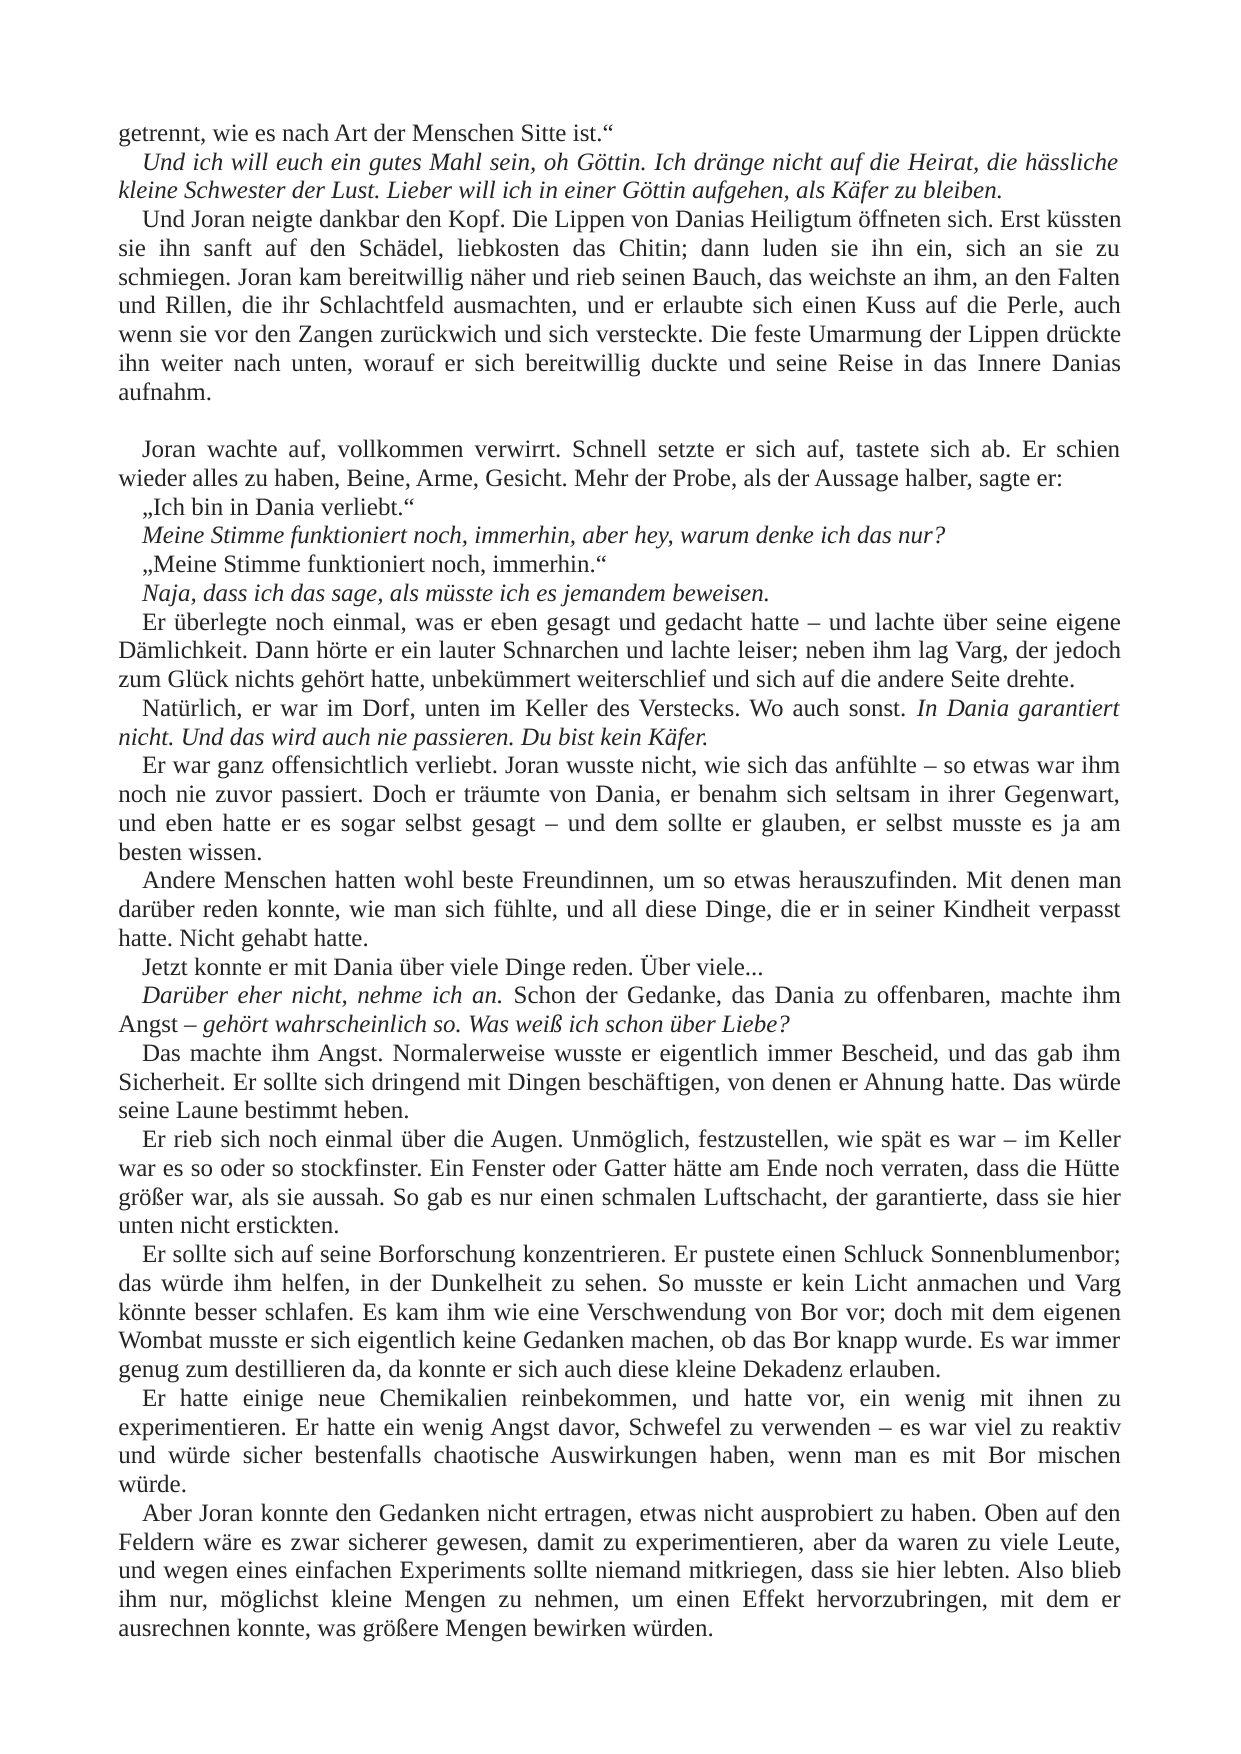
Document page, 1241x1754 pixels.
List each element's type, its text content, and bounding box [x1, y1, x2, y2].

text „Ich bin in Dania verliebt.“ [118, 492, 1122, 521]
text Naja, dass ich das sage, als müsste ich es jemandem beweisen. [118, 578, 1122, 607]
text Und ich will euch ein gutes Mahl sein, oh Göttin. Ich dränge nicht auf die Heirat, die hässliche kleine Schwester der Lust. Lieber will ich in einer Göttin aufgehen, als Käfer zu bleiben. [118, 147, 1122, 204]
text Andere Menschen hatten wohl beste Freundinnen, um so etwas herauszufinden. Mit denen man darüber reden konnte, wie man sich fühlte, und all diese Dinge, die er in seiner Kindheit verpasst hatte. Nicht gehabt hatte. [118, 866, 1122, 952]
text Jetzt konnte er mit Dania über viele Dinge reden. Über viele... [118, 952, 1122, 981]
text Er sollte sich auf seine Borforschung konzentrieren. Er pustete einen Schluck Sonnenblumenbor; das würde ihm helfen, in der Dunkelheit zu sehen. So musste er kein Licht anmachen und Varg könnte besser schlafen. Es kam ihm wie eine Verschwendung von Bor vor; doch mit dem eigenen Wombat musste er sich eigentlich keine Gedanken machen, ob das Bor knapp wurde. Es war immer genug zum destillieren da, da konnte er sich auch diese kleine Dekadenz erlauben. [118, 1239, 1122, 1383]
text getrennt, wie es nach Art der Menschen Sitte ist.“ [118, 118, 1122, 147]
text Darüber eher nicht, nehme ich an. Schon der Gedanke, das Dania zu offenbaren, machte ihm Angst – gehört wahrscheinlich so. Was weiß ich schon über Liebe? [118, 981, 1122, 1038]
text Er hatte einige neue Chemikalien reinbekommen, und hatte vor, ein wenig mit ihnen zu experimentieren. Er hatte ein wenig Angst davor, Schwefel zu verwenden – es war viel zu reaktiv und würde sicher bestenfalls chaotische Auswirkungen haben, wenn man es mit Bor mischen würde. [118, 1383, 1122, 1498]
text Das machte ihm Angst. Normalerweise wusste er eigentlich immer Bescheid, und das gab ihm Sicherheit. Er sollte sich dringend mit Dingen beschäftigen, von denen er Ahnung hatte. Das würde seine Laune bestimmt heben. [118, 1038, 1122, 1124]
text Er war ganz offensichtlich verliebt. Joran wusste nicht, wie sich das anfühlte – so etwas war ihm noch nie zuvor passiert. Doch er träumte von Dania, er benahm sich seltsam in ihrer Gegenwart, und eben hatte er es sogar selbst gesagt – und dem sollte er glauben, er selbst musste es ja am besten wissen. [118, 751, 1122, 866]
text Er überlegte noch einmal, was er eben gesagt und gedacht hatte – und lachte über seine eigene Dämlichkeit. Dann hörte er ein lauter Schnarchen und lachte leiser; neben ihm lag Varg, der jedoch zum Glück nichts gehört hatte, unbekümmert weiterschlief und sich auf die andere Seite drehte. [118, 607, 1122, 693]
text Aber Joran konnte den Gedanken nicht ertragen, etwas nicht ausprobiert zu haben. Oben auf den Feldern wäre es zwar sicherer gewesen, damit zu experimentieren, aber da waren zu viele Leute, und wegen eines einfachen Experiments sollte niemand mitkriegen, dass sie hier lebten. Also blieb ihm nur, möglichst kleine Mengen zu nehmen, um einen Effekt hervorzubringen, mit dem er ausrechnen konnte, was größere Mengen bewirken würden. [118, 1498, 1122, 1642]
text Er rieb sich noch einmal über die Augen. Unmöglich, festzustellen, wie spät es war – im Keller war es so oder so stockfinster. Ein Fenster oder Gatter hätte am Ende noch verraten, dass die Hütte größer war, als sie aussah. So gab es nur einen schmalen Luftschacht, der garantierte, dass sie hier unten nicht erstickten. [118, 1124, 1122, 1239]
text Und Joran neigte dankbar den Kopf. Die Lippen von Danias Heiligtum öffneten sich. Erst küssten sie ihn sanft auf den Schädel, liebkosten das Chitin; dann luden sie ihn ein, sich an sie zu schmiegen. Joran kam bereitwillig näher und rieb seinen Bauch, das weichste an ihm, an den Falten und Rillen, die ihr Schlachtfeld ausmachten, und er erlaubte sich einen Kuss auf die Perle, auch wenn sie vor den Zangen zurückwich und sich versteckte. Die feste Umarmung der Lippen drückte ihn weiter nach unten, worauf er sich bereitwillig duckte und seine Reise in das Innere Danias aufnahm. [118, 204, 1122, 406]
text „Meine Stimme funktioniert noch, immerhin.“ [118, 549, 1122, 578]
text Natürlich, er war im Dorf, unten im Keller des Verstecks. Wo auch sonst. In Dania garantiert nicht. Und das wird auch nie passieren. Du bist kein Käfer. [118, 693, 1122, 751]
text Meine Stimme funktioniert noch, immerhin, aber hey, warum denke ich das nur? [118, 521, 1122, 549]
text Joran wachte auf, vollkommen verwirrt. Schnell setzte er sich auf, tastete sich ab. Er schien wieder alles zu haben, Beine, Arme, Gesicht. Mehr der Probe, als der Aussage halber, sagte er: [118, 434, 1122, 492]
